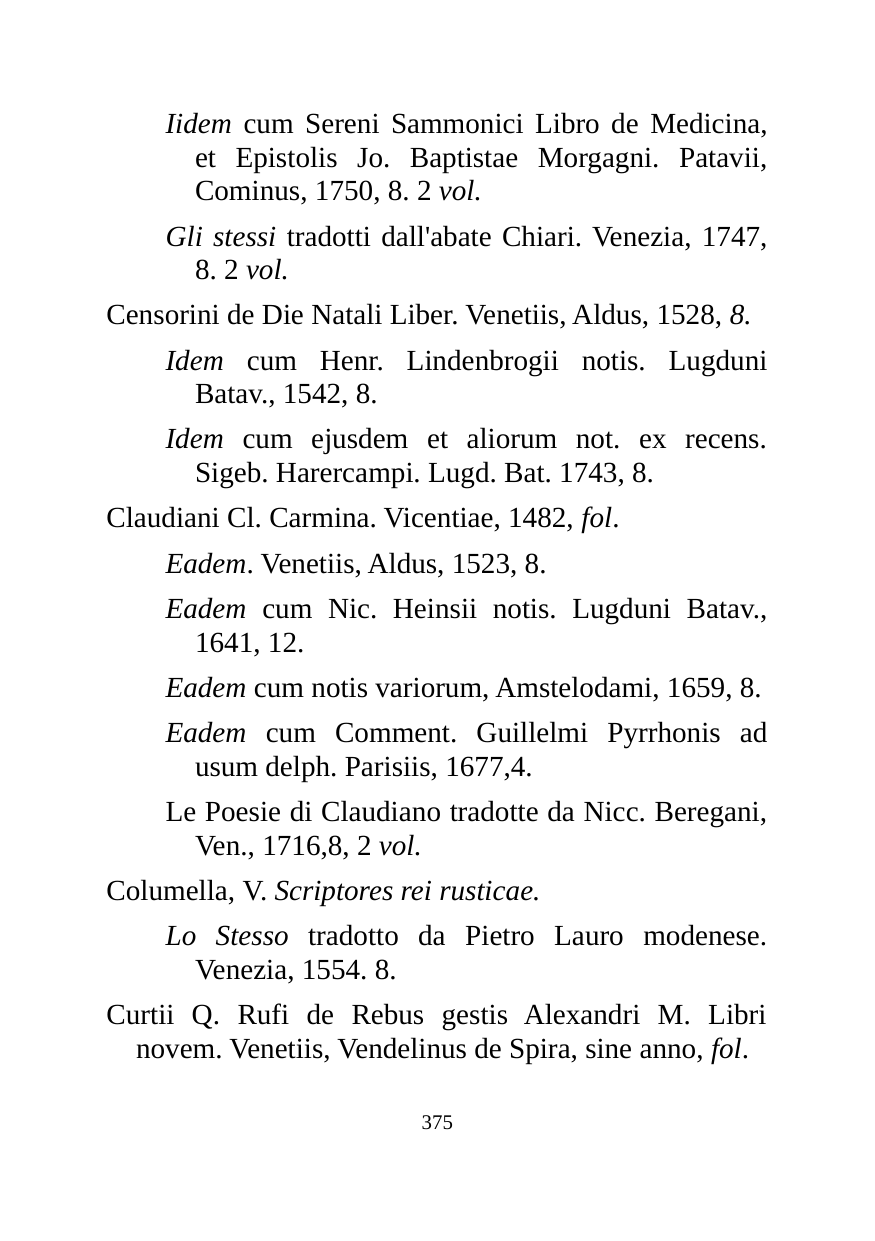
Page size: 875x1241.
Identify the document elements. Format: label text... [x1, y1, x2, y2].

text Iidem cum Sereni Sammonici Libro de Medicina, et Epistolis Jo. Baptistae Morgagni. Patavii, Cominus, 1750, 8. 2 vol. [165, 106, 768, 207]
text Columella, V. Scriptores rei rusticae. [106, 873, 768, 907]
text Eadem cum notis variorum, Amstelodami, 1659, 8. [165, 670, 768, 703]
text Eadem. Venetiis, Aldus, 1523, 8. [165, 546, 768, 579]
text Censorini de Die Natali Liber. Venetiis, Aldus, 1528, 8. [106, 297, 768, 331]
text Claudiani Cl. Carmina. Vicentiae, 1482, fol. [106, 501, 768, 534]
text Eadem cum Comment. Guillelmi Pyrrhonis ad usum delph. Parisiis, 1677,4. [165, 715, 768, 782]
text Le Poesie di Claudiano tradotte da Nicc. Beregani, Ven., 1716,8, 2 vol. [165, 794, 768, 861]
text Gli stessi tradotti dall'abate Chiari. Venezia, 1747, 8. 2 vol. [165, 219, 768, 286]
text Idem cum Henr. Lindenbrogii notis. Lugduni Batav., 1542, 8. [165, 343, 768, 410]
text Eadem cum Nic. Heinsii notis. Lugduni Batav., 1641, 12. [165, 591, 768, 658]
text Idem cum ejusdem et aliorum not. ex recens. Sigeb. Harercampi. Lugd. Bat. 1743, 8. [165, 422, 768, 489]
text Lo Stesso tradotto da Pietro Lauro modenese. Venezia, 1554. 8. [165, 918, 768, 985]
text Curtii Q. Rufi de Rebus gestis Alexandri M. Libri novem. Venetiis, Vendelinus de Spira, sine anno, fol. [106, 997, 768, 1064]
